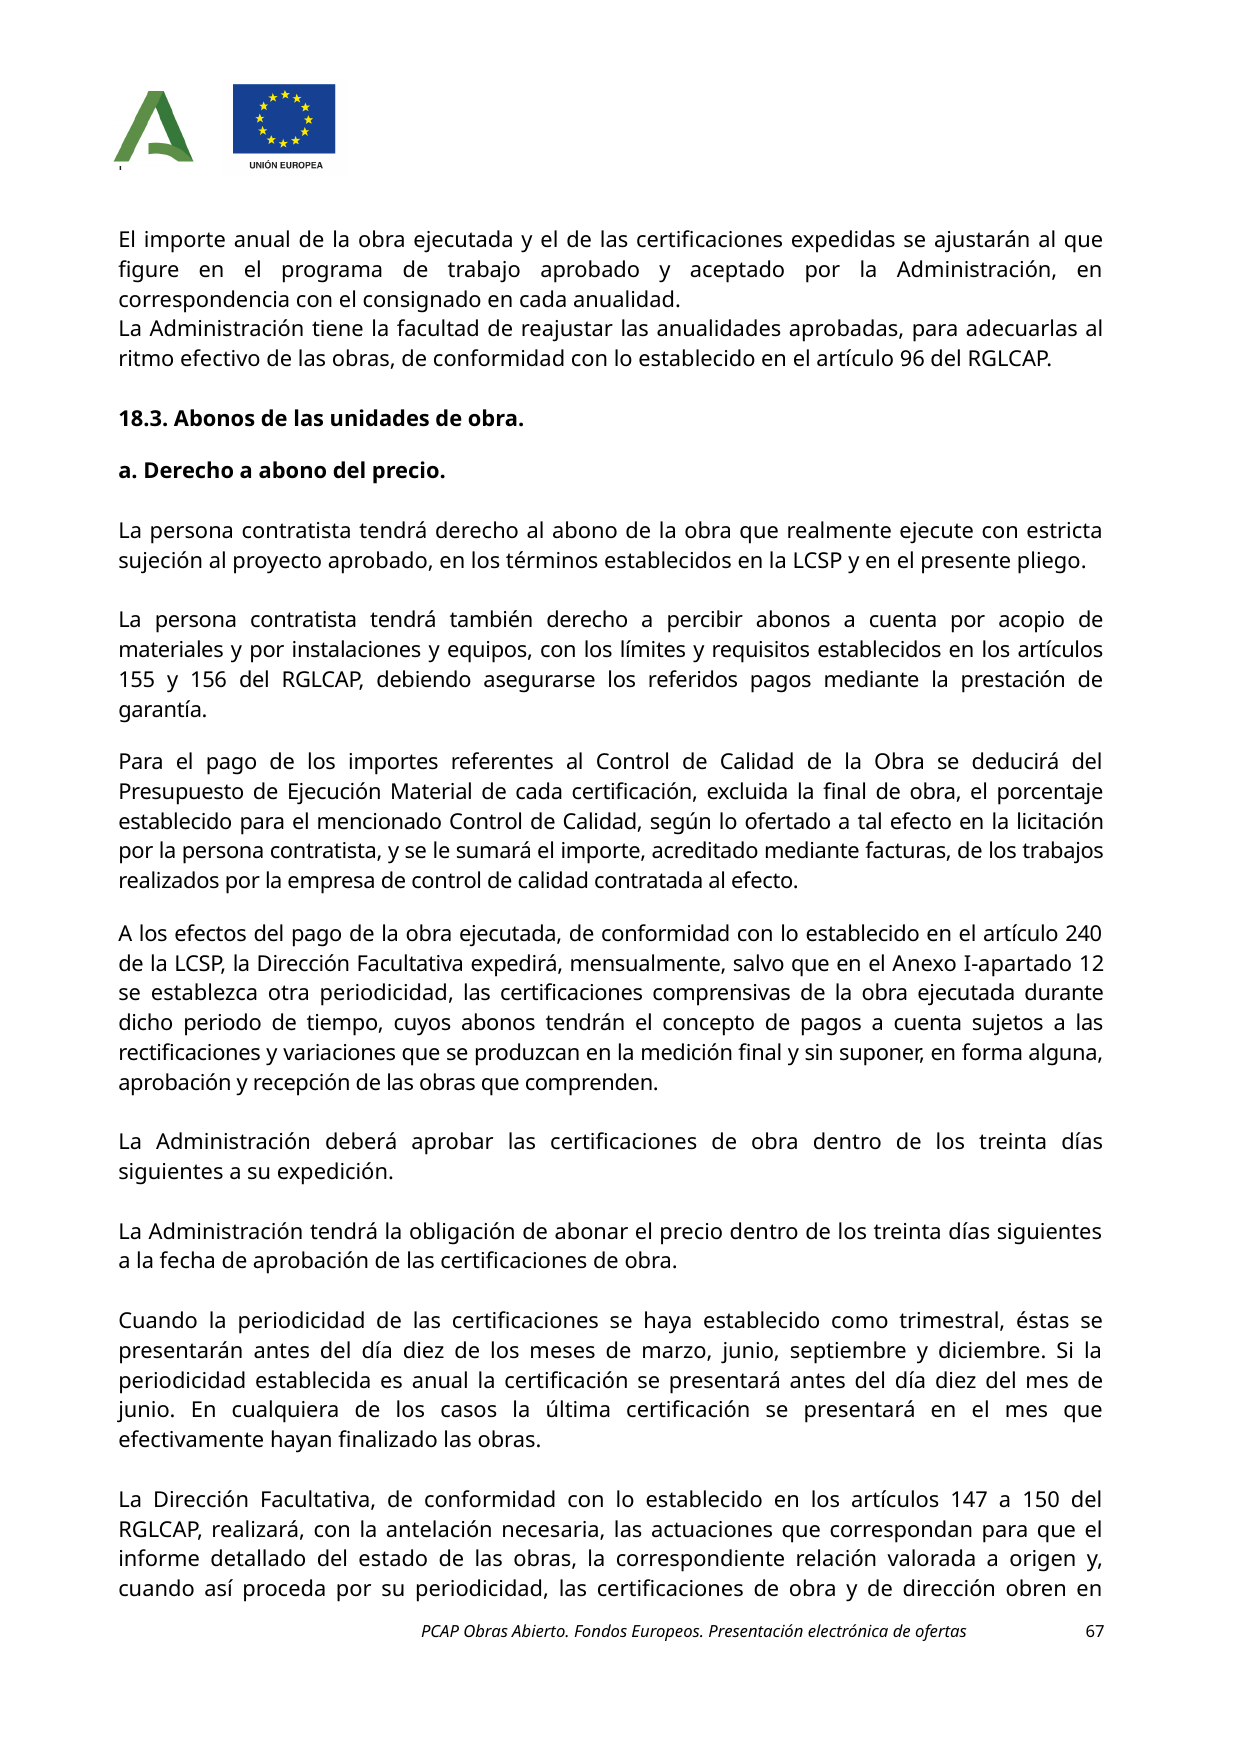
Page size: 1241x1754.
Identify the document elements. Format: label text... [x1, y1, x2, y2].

text Cuando la periodicidad de las certificaciones se haya establecido como trimestral, éstas se presentarán antes del día diez de los meses de marzo, junio, septiembre y diciembre. Si la periodicidad establecida es anual la certificación se presentará antes del día diez del mes de junio. En cualquiera de los casos la última certificación se presentará en el mes que efectivamente hayan finalizado las obras. [118, 1305, 1104, 1454]
text 18.3. Abonos de las unidades de obra. [118, 403, 1104, 433]
text La Administración tendrá la obligación de abonar el precio dentro de los treinta días siguientes a la fecha de aprobación de las certificaciones de obra. [118, 1216, 1104, 1275]
text La Dirección Facultativa, de conformidad con lo establecido en los artículos 147 a 150 del RGLCAP, realizará, con la antelación necesaria, las actuaciones que correspondan para que el informe detallado del estado de las obras, la correspondiente relación valorada a origen y, cuando así proceda por su periodicidad, las certificaciones de obra y de dirección obren en [118, 1484, 1104, 1603]
text La persona contratista tendrá derecho al abono de la obra que realmente ejecute con estricta sujeción al proyecto aprobado, en los términos establecidos en la LCSP y en el presente pliego. [118, 515, 1104, 574]
text La Administración tiene la facultad de reajustar las anualidades aprobadas, para adecuarlas al ritmo efectivo de las obras, de conformidad con lo establecido en el artículo 96 del RGLCAP. [118, 313, 1104, 373]
text Para el pago de los importes referentes al Control de Calidad de la Obra se deducirá del Presupuesto de Ejecución Material de cada certificación, excluida la final de obra, el porcentaje establecido para el mencionado Control de Calidad, según lo ofertado a tal efecto en la licitación por la persona contratista, y se le sumará el importe, acreditado mediante facturas, de los trabajos realizados por la empresa de control de calidad contratada al efecto. [118, 746, 1104, 895]
picture [221, 78, 347, 176]
text La persona contratista tendrá también derecho a percibir abonos a cuenta por acopio de materiales y por instalaciones y equipos, con los límites y requisitos establecidos en los artículos 155 y 156 del RGLCAP, debiendo asegurarse los referidos pagos mediante la prestación de garantía. [118, 604, 1104, 723]
text a. Derecho a abono del precio. [118, 455, 1104, 485]
text La Administración deberá aprobar las certificaciones de obra dentro de los treinta días siguientes a su expedición. [118, 1126, 1104, 1186]
text El importe anual de la obra ejecutada y el de las certificaciones expedidas se ajustarán al que figure en el programa de trabajo aprobado y aceptado por la Administración, en correspondencia con el consignado en cada anualidad. [118, 224, 1104, 313]
picture [109, 86, 198, 166]
text A los efectos del pago de la obra ejecutada, de conformidad con lo establecido en el artículo 240 de la LCSP, la Dirección Facultativa expedirá, mensualmente, salvo que en el Anexo I-apartado 12 se establezca otra periodicidad, las certificaciones comprensivas de la obra ejecutada durante dicho periodo de tiempo, cuyos abonos tendrán el concepto de pagos a cuenta sujetos a las rectificaciones y variaciones que se produzcan en la medición final y sin suponer, en forma alguna, aprobación y recepción de las obras que comprenden. [118, 918, 1104, 1097]
